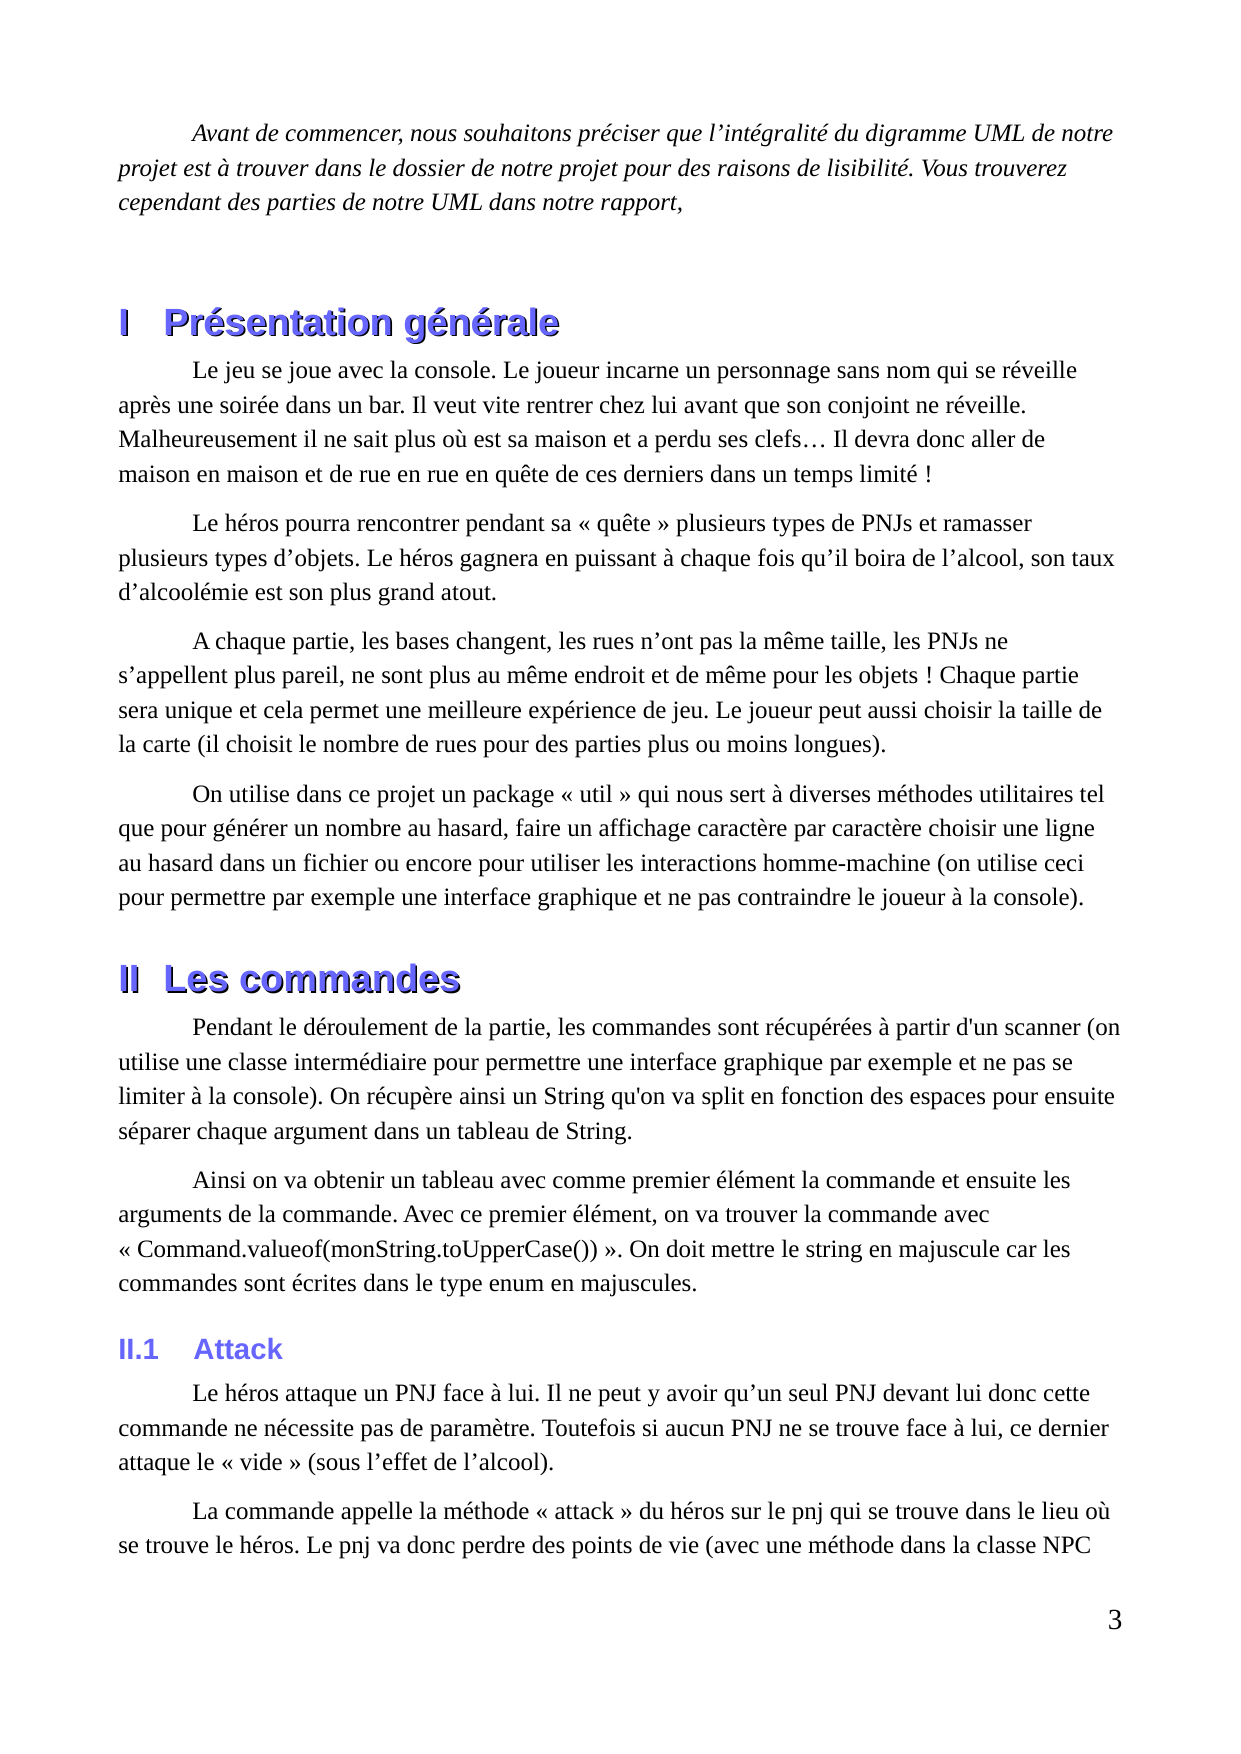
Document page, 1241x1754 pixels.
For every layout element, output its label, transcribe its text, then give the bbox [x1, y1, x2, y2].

text Pendant le déroulement de la partie, les commandes sont récupérées à partir d'un scanner (on utilise une classe intermédiaire pour permettre une interface graphique par exemple et ne pas se limiter à la console). On récupère ainsi un String qu'on va split en fonction des espaces pour ensuite séparer chaque argument dans un tableau de String. [118, 1012, 1122, 1144]
text Avant de commencer, nous souhaitons préciser que l’intégralité du digramme UML de notre projet est à trouver dans le dossier de notre projet pour des raisons de lisibilité. Vous trouverez cependant des parties de notre UML dans notre rapport, [118, 118, 1122, 216]
text Le jeu se joue avec la console. Le joueur incarne un personnage sans nom qui se réveille après une soirée dans un bar. Il veut vite rentrer chez lui avant que son conjoint ne réveille. Malheureusement il ne sait plus où est sa maison et a perdu ses clefs… Il devra donc aller de maison en maison et de rue en rue en quête de ces derniers dans un temps limité ! [118, 356, 1122, 488]
subtitle Présentation générale [118, 299, 1122, 343]
subtitle Les commandes [118, 956, 1122, 1000]
subtitle Attack [118, 1332, 1122, 1366]
text A chaque partie, les bases changent, les rues n’ont pas la même taille, les PNJs ne s’appellent plus pareil, ne sont plus au même endroit et de même pour les objets ! Chaque partie sera unique et cela permet une meilleure expérience de jeu. Le joueur peut aussi choisir la taille de la carte (il choisit le nombre de rues pour des parties plus ou moins longues). [118, 626, 1122, 758]
text Le héros pourra rencontrer pendant sa « quête » plusieurs types de PNJs et ramasser plusieurs types d’objets. Le héros gagnera en puissant à chaque fois qu’il boira de l’alcool, son taux d’alcoolémie est son plus grand atout. [118, 508, 1122, 606]
text Le héros attaque un PNJ face à lui. Il ne peut y avoir qu’un seul PNJ devant lui donc cette commande ne nécessite pas de paramètre. Toutefois si aucun PNJ ne se trouve face à lui, ce dernier attaque le « vide » (sous l’effet de l’alcool). [118, 1378, 1122, 1476]
text On utilise dans ce projet un package « util » qui nous sert à diverses méthodes utilitaires tel que pour générer un nombre au hasard, faire un affichage caractère par caractère choisir une ligne au hasard dans un fichier ou encore pour utiliser les interactions homme-machine (on utilise ceci pour permettre par exemple une interface graphique et ne pas contraindre le joueur à la console). [118, 779, 1122, 911]
text La commande appelle la méthode « attack » du héros sur le pnj qui se trouve dans le lieu où se trouve le héros. Le pnj va donc perdre des points de vie (avec une méthode dans la classe NPC [118, 1496, 1122, 1559]
text Ainsi on va obtenir un tableau avec comme premier élément la commande et ensuite les arguments de la commande. Avec ce premier élément, on va trouver la commande avec « Command.valueof(monString.toUpperCase()) ». On doit mettre le string en majuscule car les commandes sont écrites dans le type enum en majuscules. [118, 1165, 1122, 1297]
